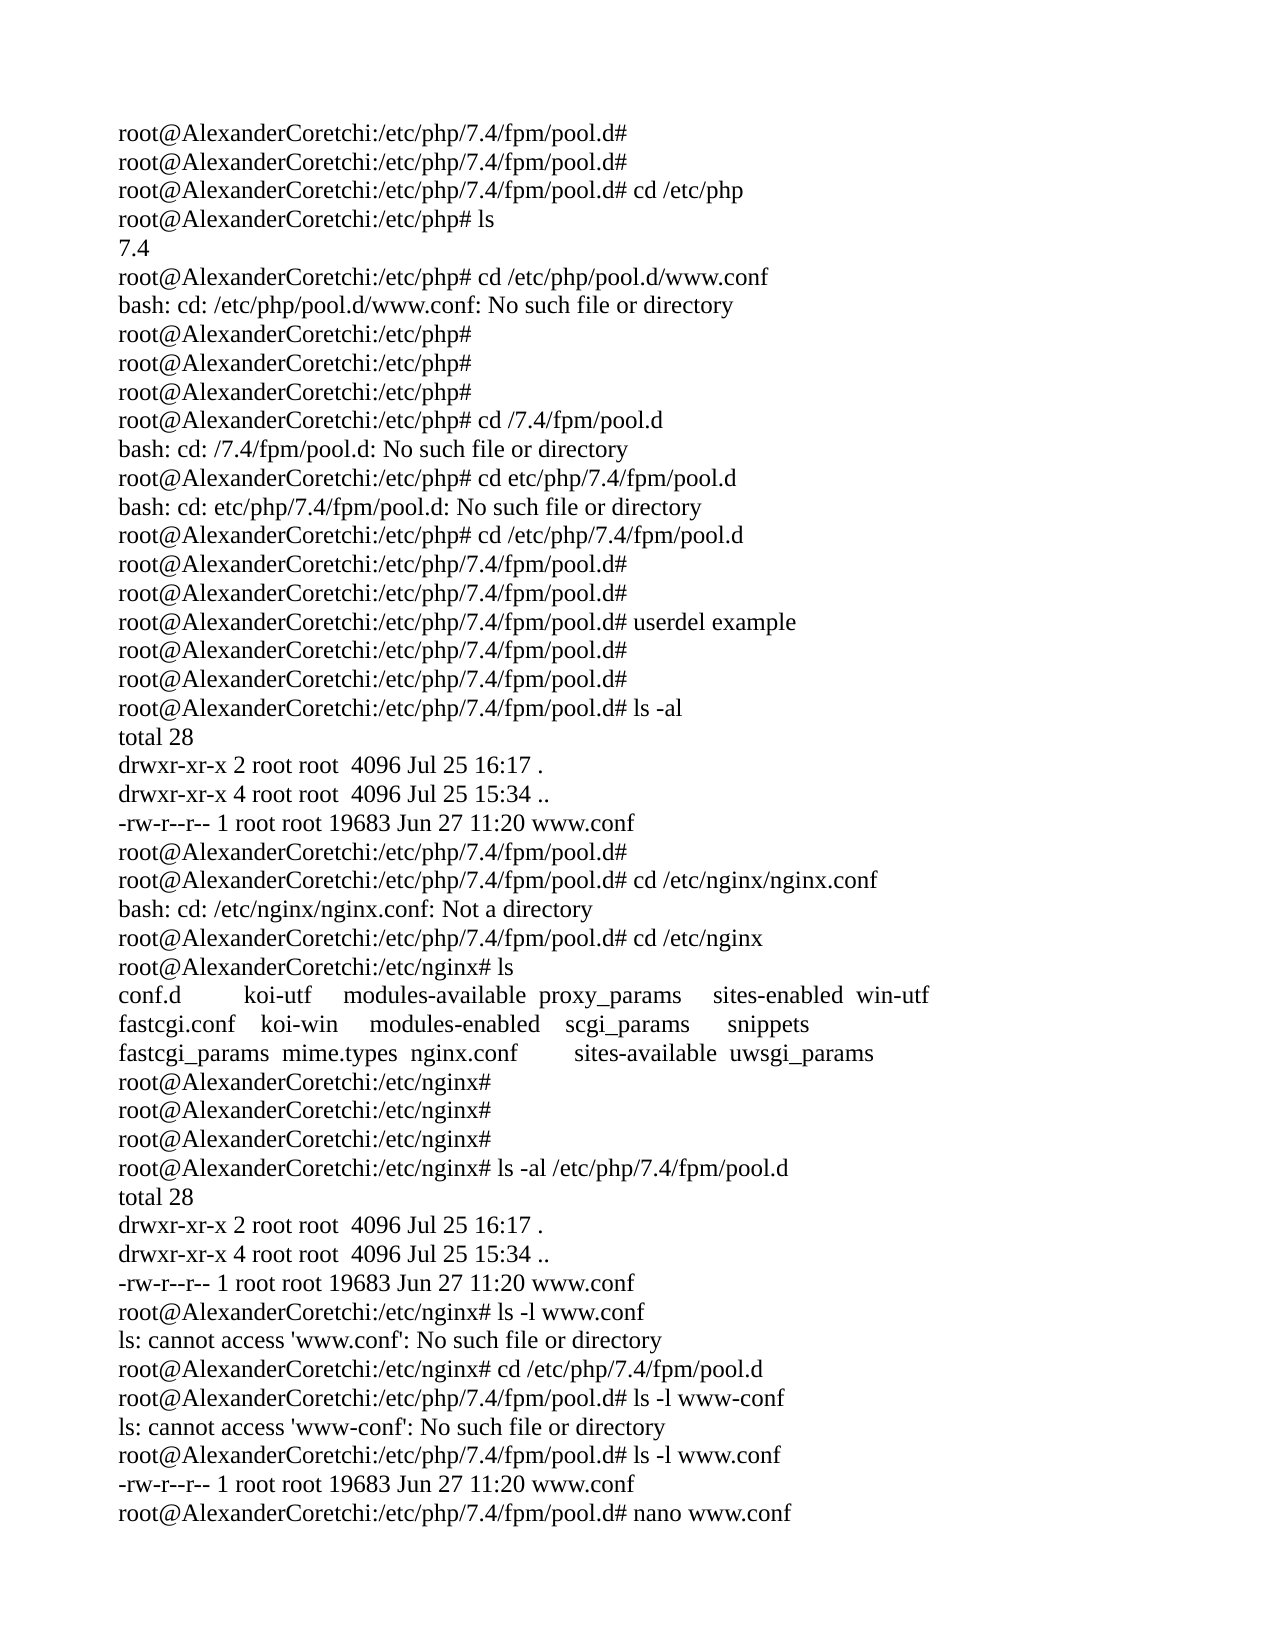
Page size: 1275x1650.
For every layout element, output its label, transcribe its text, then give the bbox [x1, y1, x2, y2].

text root@AlexanderCoretchi:/etc/php# cd etc/php/7.4/fpm/pool.d [118, 463, 1157, 492]
text root@AlexanderCoretchi:/etc/php# cd /7.4/fpm/pool.d [118, 406, 1157, 434]
text root@AlexanderCoretchi:/etc/php/7.4/fpm/pool.d# [118, 578, 1157, 607]
text root@AlexanderCoretchi:/etc/php# ls [118, 204, 1157, 233]
text root@AlexanderCoretchi:/etc/php/7.4/fpm/pool.d# [118, 549, 1157, 578]
text total 28 [118, 1182, 1157, 1211]
text bash: cd: /etc/nginx/nginx.conf: Not a directory [118, 894, 1157, 923]
text drwxr-xr-x 2 root root 4096 Jul 25 16:17 . [118, 1211, 1157, 1239]
text root@AlexanderCoretchi:/etc/php/7.4/fpm/pool.d# cd /etc/nginx [118, 923, 1157, 952]
text root@AlexanderCoretchi:/etc/php/7.4/fpm/pool.d# userdel example [118, 607, 1157, 636]
text root@AlexanderCoretchi:/etc/php/7.4/fpm/pool.d# [118, 147, 1157, 176]
text -rw-r--r-- 1 root root 19683 Jun 27 11:20 www.conf [118, 1268, 1157, 1297]
text root@AlexanderCoretchi:/etc/php/7.4/fpm/pool.d# [118, 837, 1157, 866]
text root@AlexanderCoretchi:/etc/php/7.4/fpm/pool.d# [118, 664, 1157, 693]
text root@AlexanderCoretchi:/etc/nginx# ls [118, 952, 1157, 981]
text root@AlexanderCoretchi:/etc/php/7.4/fpm/pool.d# ls -al [118, 693, 1157, 722]
text root@AlexanderCoretchi:/etc/nginx# ls -l www.conf [118, 1297, 1157, 1326]
text -rw-r--r-- 1 root root 19683 Jun 27 11:20 www.conf [118, 808, 1157, 837]
text root@AlexanderCoretchi:/etc/php# [118, 348, 1157, 377]
text root@AlexanderCoretchi:/etc/nginx# [118, 1096, 1157, 1124]
text bash: cd: etc/php/7.4/fpm/pool.d: No such file or directory [118, 492, 1157, 521]
text fastcgi.conf koi-win modules-enabled scgi_params snippets [118, 1009, 1157, 1038]
text bash: cd: /7.4/fpm/pool.d: No such file or directory [118, 434, 1157, 463]
text root@AlexanderCoretchi:/etc/php/7.4/fpm/pool.d# cd /etc/php [118, 176, 1157, 204]
text root@AlexanderCoretchi:/etc/php# cd /etc/php/pool.d/www.conf [118, 262, 1157, 291]
text drwxr-xr-x 4 root root 4096 Jul 25 15:34 .. [118, 1239, 1157, 1268]
text conf.d koi-utf modules-available proxy_params sites-enabled win-utf [118, 981, 1157, 1009]
text root@AlexanderCoretchi:/etc/php/7.4/fpm/pool.d# [118, 118, 1157, 147]
text drwxr-xr-x 4 root root 4096 Jul 25 15:34 .. [118, 779, 1157, 808]
text 7.4 [118, 233, 1157, 262]
text drwxr-xr-x 2 root root 4096 Jul 25 16:17 . [118, 751, 1157, 779]
text -rw-r--r-- 1 root root 19683 Jun 27 11:20 www.conf [118, 1469, 1157, 1498]
text ls: cannot access 'www.conf': No such file or directory [118, 1326, 1157, 1354]
text root@AlexanderCoretchi:/etc/php/7.4/fpm/pool.d# [118, 636, 1157, 664]
text root@AlexanderCoretchi:/etc/php/7.4/fpm/pool.d# nano www.conf [118, 1498, 1157, 1527]
text root@AlexanderCoretchi:/etc/php# cd /etc/php/7.4/fpm/pool.d [118, 521, 1157, 549]
text root@AlexanderCoretchi:/etc/php/7.4/fpm/pool.d# cd /etc/nginx/nginx.conf [118, 866, 1157, 894]
text root@AlexanderCoretchi:/etc/php/7.4/fpm/pool.d# ls -l www.conf [118, 1441, 1157, 1469]
text root@AlexanderCoretchi:/etc/php# [118, 377, 1157, 406]
text fastcgi_params mime.types nginx.conf sites-available uwsgi_params [118, 1038, 1157, 1067]
text root@AlexanderCoretchi:/etc/php/7.4/fpm/pool.d# ls -l www-conf [118, 1383, 1157, 1412]
text ls: cannot access 'www-conf': No such file or directory [118, 1412, 1157, 1441]
text total 28 [118, 722, 1157, 751]
text bash: cd: /etc/php/pool.d/www.conf: No such file or directory [118, 291, 1157, 319]
text root@AlexanderCoretchi:/etc/nginx# ls -al /etc/php/7.4/fpm/pool.d [118, 1153, 1157, 1182]
text root@AlexanderCoretchi:/etc/php# [118, 319, 1157, 348]
text root@AlexanderCoretchi:/etc/nginx# [118, 1067, 1157, 1096]
text root@AlexanderCoretchi:/etc/nginx# [118, 1124, 1157, 1153]
text root@AlexanderCoretchi:/etc/nginx# cd /etc/php/7.4/fpm/pool.d [118, 1354, 1157, 1383]
